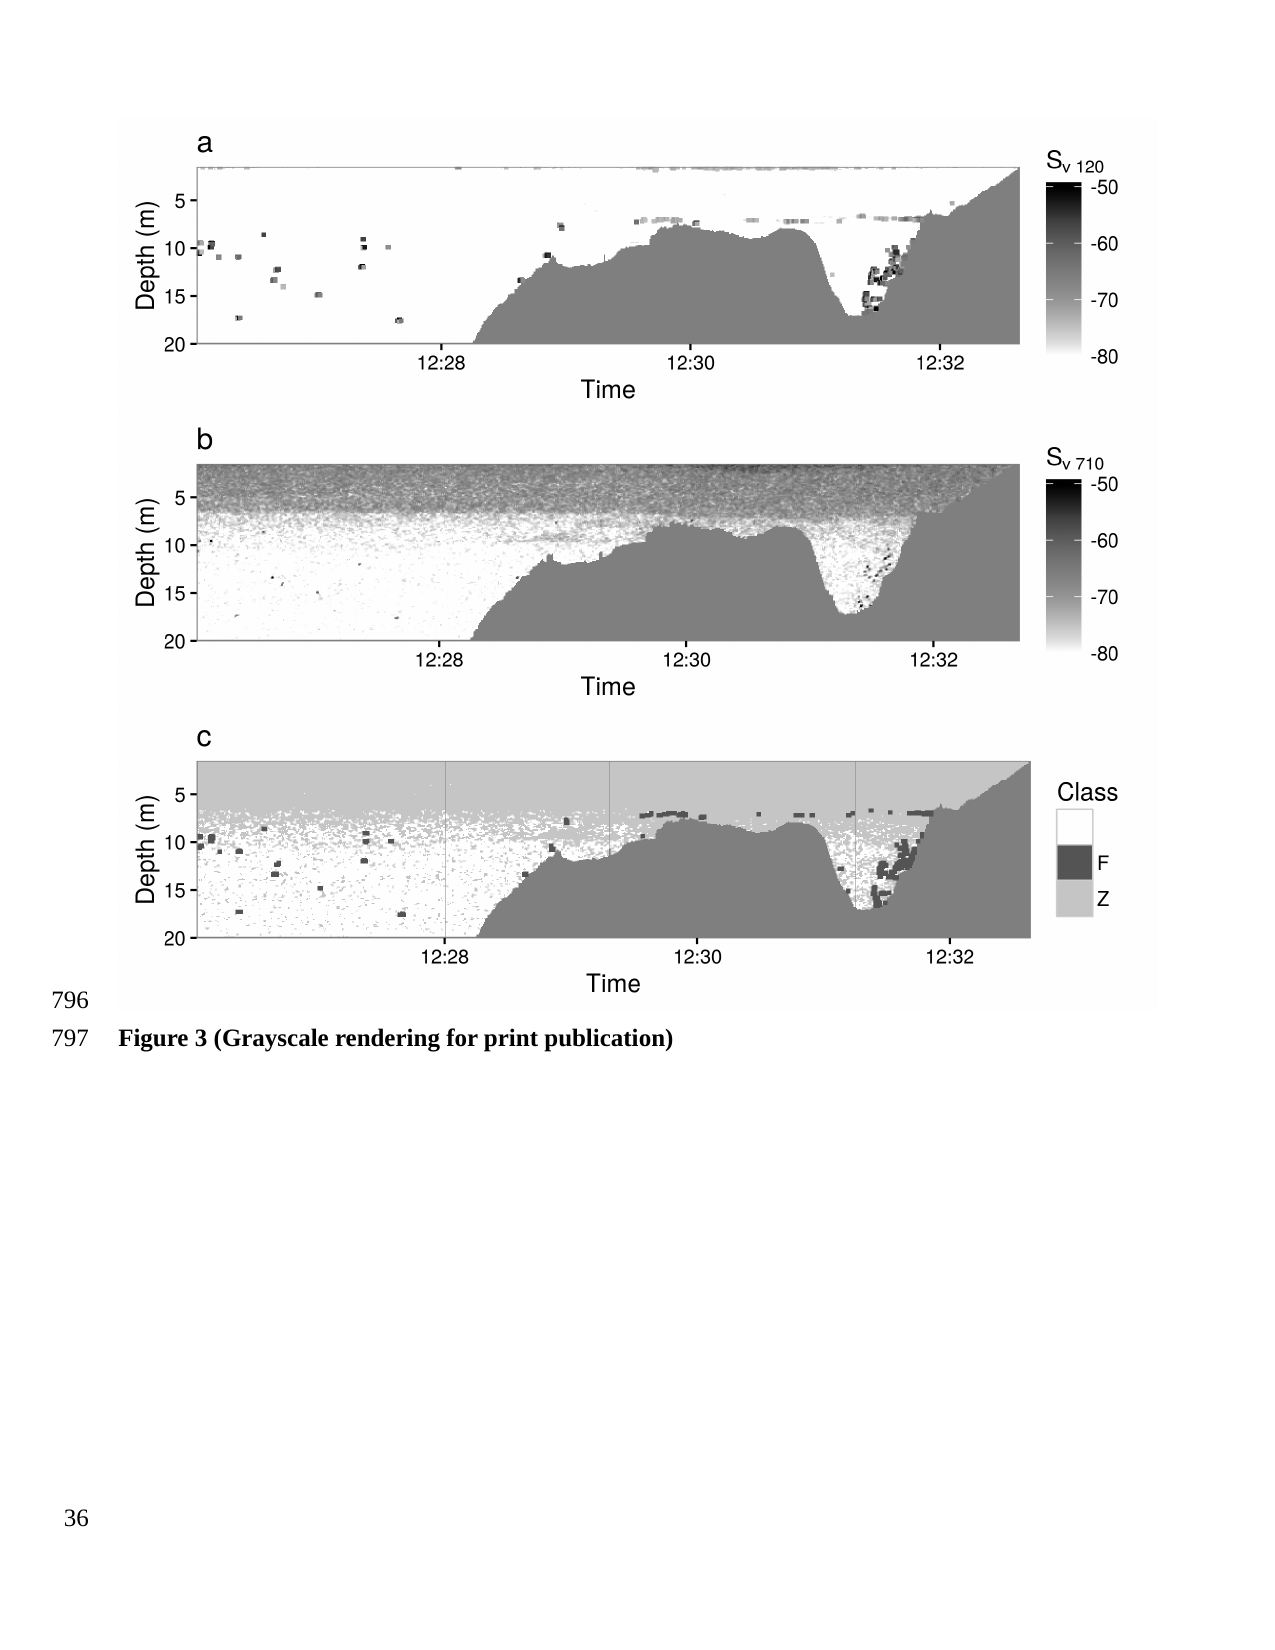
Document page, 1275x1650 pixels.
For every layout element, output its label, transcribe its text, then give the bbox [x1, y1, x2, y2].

picture [118, 118, 1157, 1009]
text Figure 3 (Grayscale rendering for print publication) [118, 1023, 1157, 1052]
